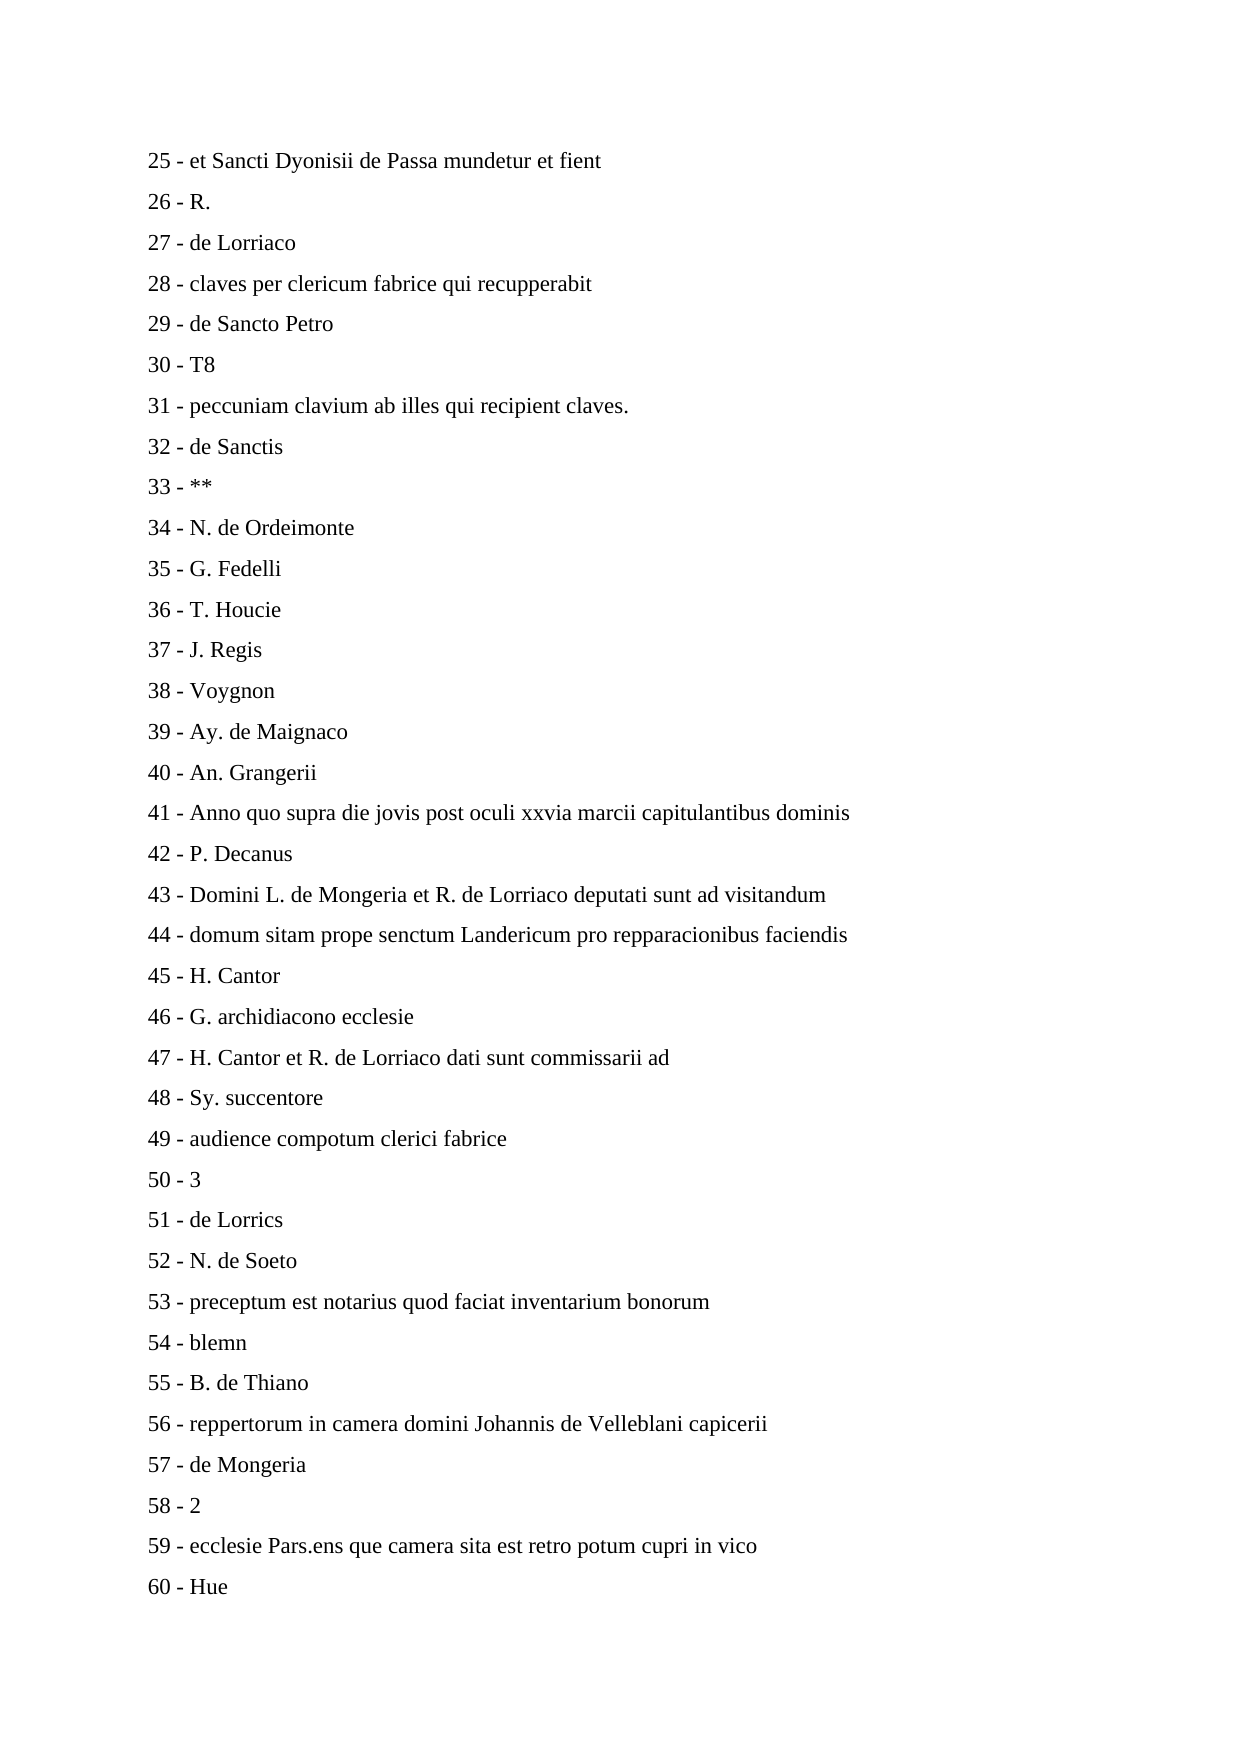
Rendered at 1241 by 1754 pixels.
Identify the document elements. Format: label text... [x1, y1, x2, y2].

text 47 - H. Cantor et R. de Lorriaco dati sunt commissarii ad [148, 1044, 1093, 1070]
text 56 - reppertorum in camera domini Johannis de Velleblani capicerii [148, 1410, 1093, 1437]
text 27 - de Lorriaco [148, 229, 1093, 255]
text 29 - de Sancto Petro [148, 311, 1093, 337]
text 37 - J. Regis [148, 636, 1093, 663]
text 44 - domum sitam prope senctum Landericum pro repparacionibus faciendis [148, 921, 1093, 948]
text 26 - R. [148, 188, 1093, 215]
text 59 - ecclesie Pars.ens que camera sita est retro potum cupri in vico [148, 1532, 1093, 1559]
text 53 - preceptum est notarius quod faciat inventarium bonorum [148, 1288, 1093, 1314]
text 46 - G. archidiacono ecclesie [148, 1003, 1093, 1029]
text 36 - T. Houcie [148, 596, 1093, 622]
text 30 - T8 [148, 351, 1093, 378]
text 39 - Ay. de Maignaco [148, 718, 1093, 744]
text 42 - P. Decanus [148, 840, 1093, 866]
text 58 - 2 [148, 1492, 1093, 1518]
text 50 - 3 [148, 1166, 1093, 1192]
text 49 - audience compotum clerici fabrice [148, 1125, 1093, 1151]
text 33 - ** [148, 473, 1093, 500]
text 51 - de Lorrics [148, 1207, 1093, 1233]
text 32 - de Sanctis [148, 433, 1093, 459]
text 25 - et Sancti Dyonisii de Passa mundetur et fient [148, 148, 1093, 174]
text 41 - Anno quo supra die jovis post oculi xxvia marcii capitulantibus dominis [148, 799, 1093, 826]
text 35 - G. Fedelli [148, 555, 1093, 581]
text 28 - claves per clericum fabrice qui recupperabit [148, 270, 1093, 296]
text 43 - Domini L. de Mongeria et R. de Lorriaco deputati sunt ad visitandum [148, 881, 1093, 907]
text 38 - Voygnon [148, 677, 1093, 703]
text 52 - N. de Soeto [148, 1247, 1093, 1274]
text 57 - de Mongeria [148, 1451, 1093, 1477]
text 45 - H. Cantor [148, 962, 1093, 988]
text 54 - blemn [148, 1329, 1093, 1355]
text 48 - Sy. succentore [148, 1084, 1093, 1111]
text 34 - N. de Ordeimonte [148, 514, 1093, 541]
text 40 - An. Grangerii [148, 758, 1093, 785]
text 60 - Hue [148, 1573, 1093, 1599]
text 55 - B. de Thiano [148, 1369, 1093, 1396]
text 31 - peccuniam clavium ab illes qui recipient claves. [148, 392, 1093, 418]
